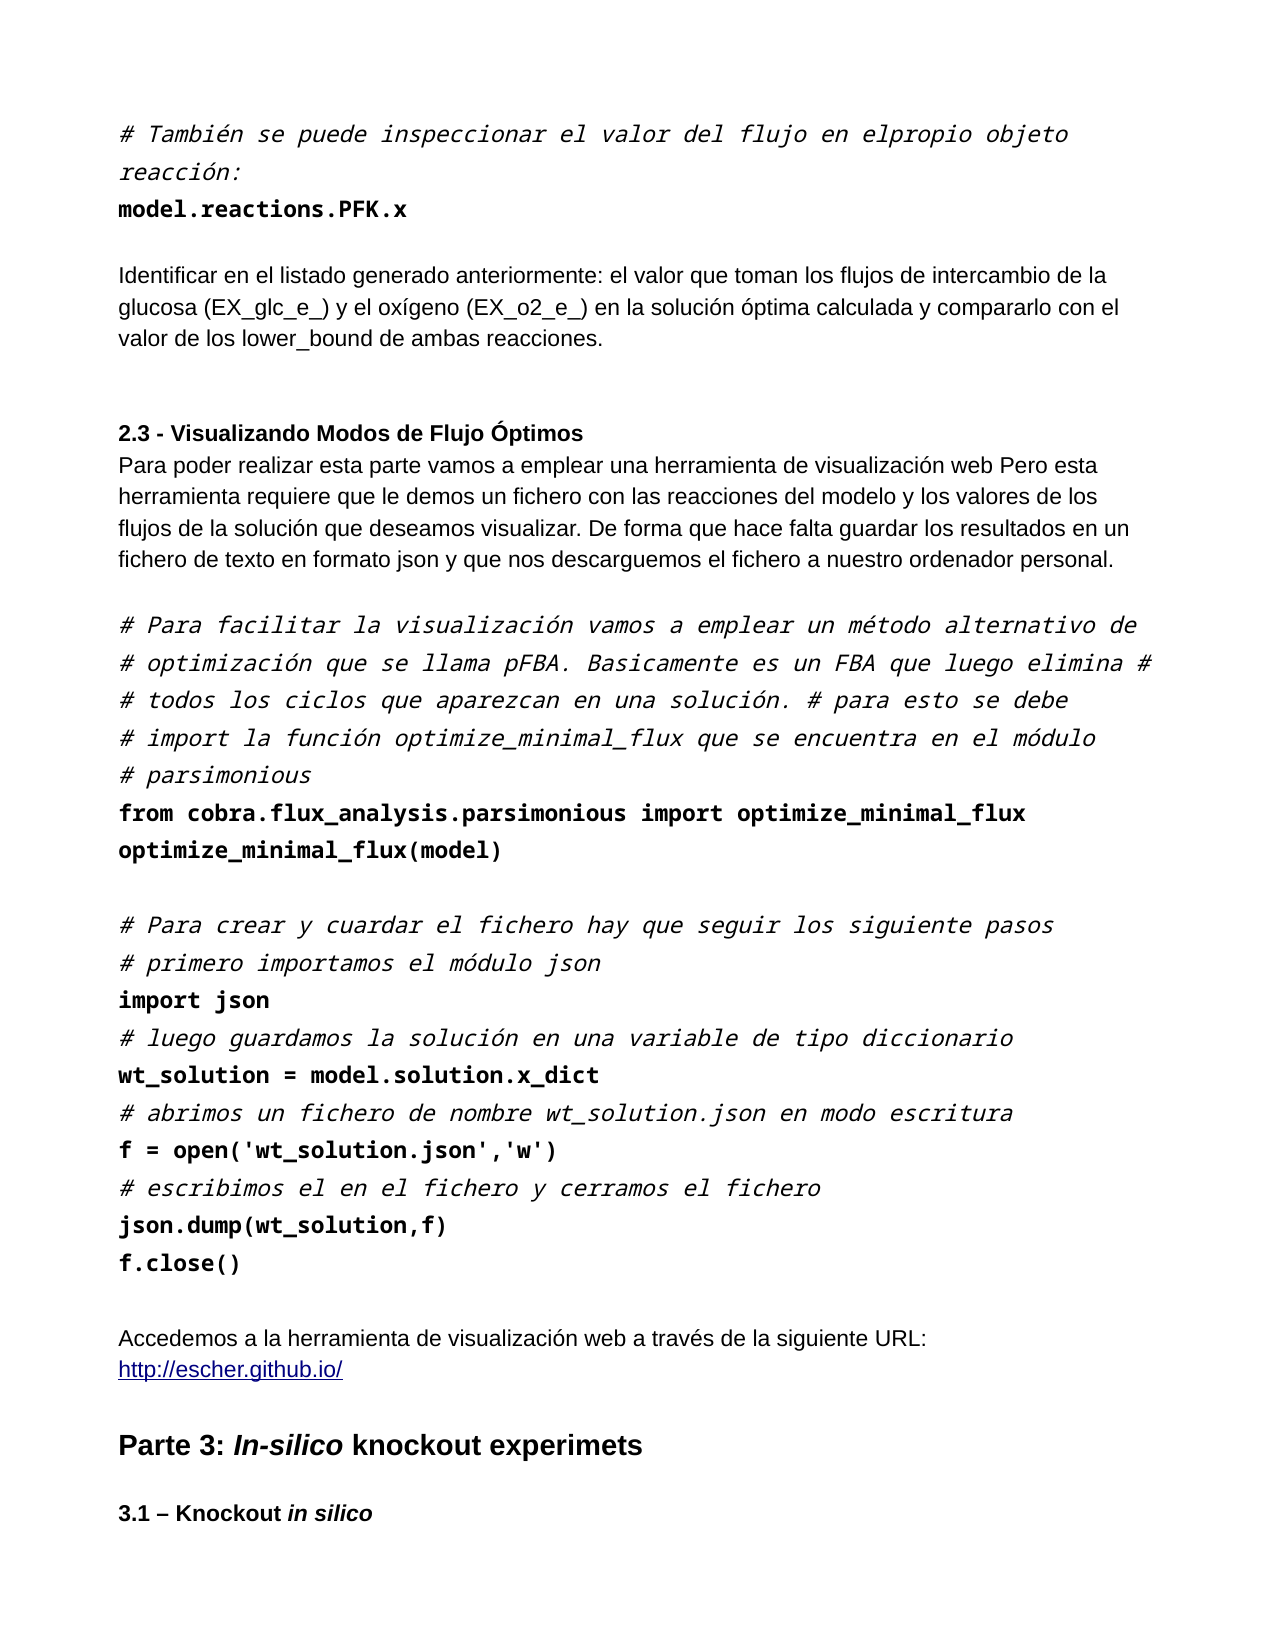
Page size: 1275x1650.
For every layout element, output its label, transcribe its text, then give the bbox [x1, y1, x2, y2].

text # escribimos el en el fichero y cerramos el fichero [118, 1172, 1157, 1203]
text # abrimos un fichero de nombre wt_solution.json en modo escritura [118, 1097, 1157, 1128]
text import json [118, 984, 1157, 1016]
text 2.3 - Visualizando Modos de Flujo Óptimos [118, 420, 1157, 446]
text # Para facilitar la visualización vamos a emplear un método alternativo de [118, 609, 1157, 641]
text f.close() [118, 1247, 1157, 1278]
text # Para crear y cuardar el fichero hay que seguir los siguiente pasos [118, 909, 1157, 941]
text json.dump(wt_solution,f) [118, 1209, 1157, 1241]
text Accedemos a la herramienta de visualización web a través de la siguiente URL: [118, 1324, 1157, 1351]
text # import la función optimize_minimal_flux que se encuentra en el módulo [118, 722, 1157, 753]
text # luego guardamos la solución en una variable de tipo diccionario [118, 1022, 1157, 1053]
text f = open('wt_solution.json','w') [118, 1134, 1157, 1166]
text Identificar en el listado generado anteriormente: el valor que toman los flujos de intercambio de la glucosa (EX_glc_e_) y el oxígeno (EX_o2_e_) en la solución óptima calculada y compararlo con el valor de los lower_bound de ambas reacciones. [118, 262, 1157, 352]
text 3.1 – Knockout in silico [118, 1500, 1157, 1526]
text # primero importamos el módulo json [118, 947, 1157, 978]
text # parsimonious [118, 759, 1157, 791]
text from cobra.flux_analysis.parsimonious import optimize_minimal_flux [118, 797, 1157, 828]
text Para poder realizar esta parte vamos a emplear una herramienta de visualización web Pero esta herramienta requiere que le demos un fichero con las reacciones del modelo y los valores de los flujos de la solución que deseamos visualizar. De forma que hace falta guardar los resultados en un fichero de texto en formato json y que nos descarguemos el fichero a nuestro ordenador personal. [118, 452, 1157, 573]
text # optimización que se llama pFBA. Basicamente es un FBA que luego elimina # # todos los ciclos que aparezcan en una solución. # para esto se debe [118, 647, 1157, 716]
list model.reactions.PFK.x [118, 193, 1157, 224]
text http://escher.github.io/ [118, 1356, 1157, 1382]
text wt_solution = model.solution.x_dict [118, 1059, 1157, 1091]
text # También se puede inspeccionar el valor del flujo en elpropio objeto reacción: [118, 118, 1157, 187]
text optimize_minimal_flux(model) [118, 834, 1157, 866]
text Parte 3: In-silico knockout experimets [118, 1428, 1157, 1461]
